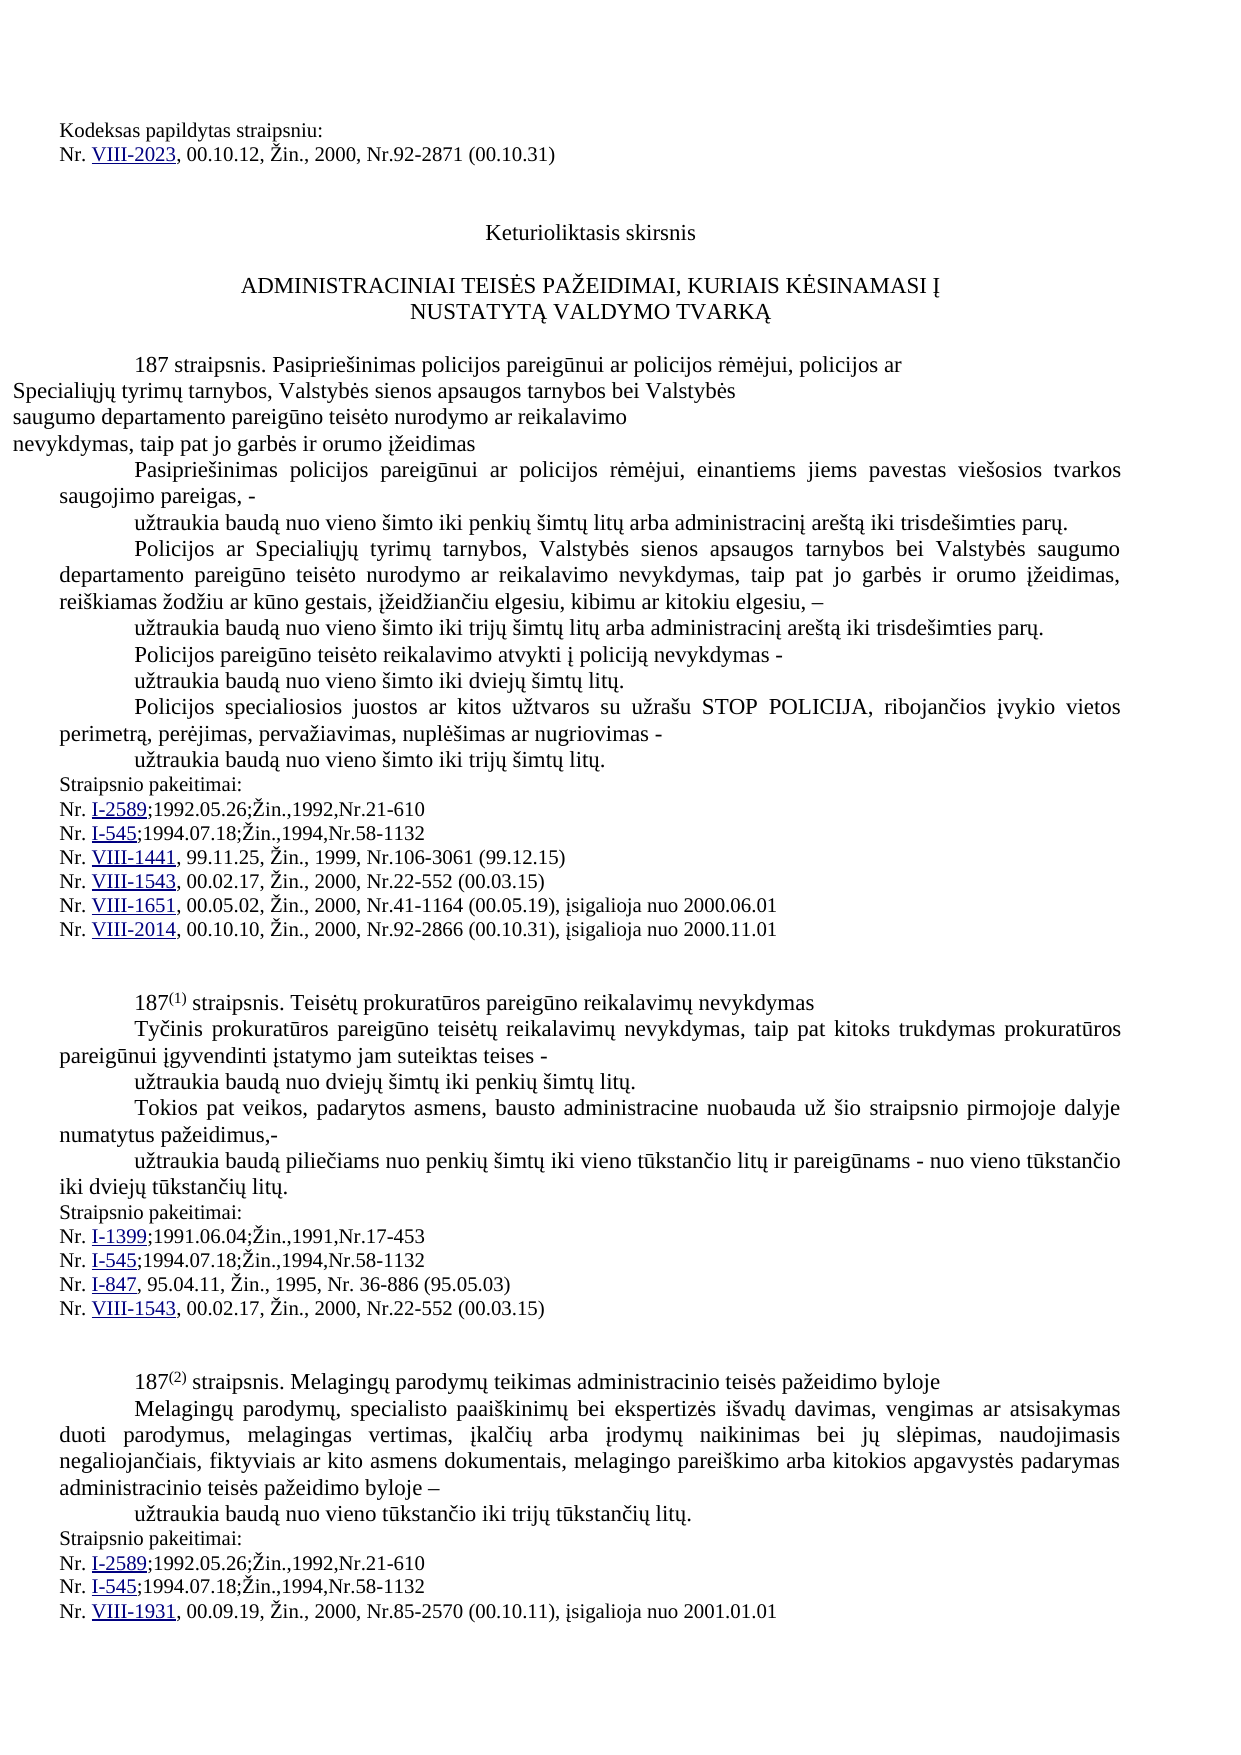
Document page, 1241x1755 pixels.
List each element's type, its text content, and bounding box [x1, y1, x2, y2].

text užtraukia baudą nuo vieno šimto iki penkių šimtų litų arba administracinį areštą iki trisdešimties parų. [59, 509, 1122, 535]
text Straipsnio pakeitimai: [59, 1200, 1122, 1224]
text užtraukia baudą piliečiams nuo penkių šimtų iki vieno tūkstančio litų ir pareigūnams - nuo vieno tūkstančio iki dviejų tūkstančių litų. [59, 1147, 1122, 1200]
text Nr. I-545;1994.07.18;Žin.,1994,Nr.58-1132 [59, 1574, 1122, 1598]
text Nr. VIII-1651, 00.05.02, Žin., 2000, Nr.41-1164 (00.05.19), įsigalioja nuo 2000.06.01 [59, 893, 1122, 917]
text Nr. I-1399;1991.06.04;Žin.,1991,Nr.17-453 [59, 1224, 1122, 1248]
text Nr. VIII-1543, 00.02.17, Žin., 2000, Nr.22-552 (00.03.15) [59, 869, 1122, 893]
text Nr. VIII-1441, 99.11.25, Žin., 1999, Nr.106-3061 (99.12.15) [59, 844, 1122, 869]
text ADMINISTRACINIAI TEISĖS PAŽEIDIMAI, KURIAIS KĖSINAMASI Į [59, 272, 1122, 298]
text Straipsnio pakeitimai: [59, 1526, 1122, 1550]
text Nr. VIII-2023, 00.10.12, Žin., 2000, Nr.92-2871 (00.10.31) [59, 142, 1122, 166]
text Nr. I-545;1994.07.18;Žin.,1994,Nr.58-1132 [59, 1248, 1122, 1272]
text nevykdymas, taip pat jo garbės ir orumo įžeidimas [13, 430, 1122, 456]
text Nr. VIII-1543, 00.02.17, Žin., 2000, Nr.22-552 (00.03.15) [59, 1296, 1122, 1320]
text Tokios pat veikos, padarytos asmens, bausto administracine nuobauda už šio straipsnio pirmojoje dalyje numatytus pažeidimus,- [59, 1094, 1122, 1147]
text užtraukia baudą nuo vieno šimto iki trijų šimtų litų arba administracinį areštą iki trisdešimties parų. [59, 614, 1122, 641]
text Keturioliktasis skirsnis [59, 219, 1122, 245]
text Kodeksas papildytas straipsniu: [59, 118, 1122, 142]
text Nr. I-2589;1992.05.26;Žin.,1992,Nr.21-610 [59, 1550, 1122, 1574]
text Specialiųjų tyrimų tarnybos, Valstybės sienos apsaugos tarnybos bei Valstybės [13, 377, 1122, 403]
text 187 straipsnis. Pasipriešinimas policijos pareigūnui ar policijos rėmėjui, policijos ar [134, 351, 1122, 377]
text Melagingų parodymų, specialisto paaiškinimų bei ekspertizės išvadų davimas, vengimas ar atsisakymas duoti parodymus, melagingas vertimas, įkalčių arba įrodymų naikinimas bei jų slėpimas, naudojimasis negaliojančiais, fiktyviais ar kito asmens dokumentais, melagingo pareiškimo arba kitokios apgavystės padarymas administracinio teisės pažeidimo byloje – [59, 1394, 1122, 1500]
text Policijos ar Specialiųjų tyrimų tarnybos, Valstybės sienos apsaugos tarnybos bei Valstybės saugumo departamento pareigūno teisėto nurodymo ar reikalavimo nevykdymas, taip pat jo garbės ir orumo įžeidimas, reiškiamas žodžiu ar kūno gestais, įžeidžiančiu elgesiu, kibimu ar kitokiu elgesiu, – [59, 535, 1122, 614]
text Nr. VIII-2014, 00.10.10, Žin., 2000, Nr.92-2866 (00.10.31), įsigalioja nuo 2000.11.01 [59, 917, 1122, 941]
text užtraukia baudą nuo vieno šimto iki trijų šimtų litų. [59, 746, 1122, 772]
text Nr. I-847, 95.04.11, Žin., 1995, Nr. 36-886 (95.05.03) [59, 1272, 1122, 1296]
text Tyčinis prokuratūros pareigūno teisėtų reikalavimų nevykdymas, taip pat kitoks trukdymas prokuratūros pareigūnui įgyvendinti įstatymo jam suteiktas teises - [59, 1015, 1122, 1068]
text Pasipriešinimas policijos pareigūnui ar policijos rėmėjui, einantiems jiems pavestas viešosios tvarkos saugojimo pareigas, - [59, 456, 1122, 509]
text 187(1) straipsnis. Teisėtų prokuratūros pareigūno reikalavimų nevykdymas [59, 989, 1122, 1015]
text Nr. VIII-1931, 00.09.19, Žin., 2000, Nr.85-2570 (00.10.11), įsigalioja nuo 2001.01.01 [59, 1598, 1122, 1623]
text Policijos specialiosios juostos ar kitos užtvaros su užrašu STOP POLICIJA, ribojančios įvykio vietos perimetrą, perėjimas, pervažiavimas, nuplėšimas ar nugriovimas - [59, 693, 1122, 746]
text užtraukia baudą nuo vieno šimto iki dviejų šimtų litų. [59, 667, 1122, 693]
text Policijos pareigūno teisėto reikalavimo atvykti į policiją nevykdymas - [59, 641, 1122, 667]
text Nr. I-545;1994.07.18;Žin.,1994,Nr.58-1132 [59, 821, 1122, 844]
text NUSTATYTĄ VALDYMO TVARKĄ [59, 298, 1122, 324]
text užtraukia baudą nuo vieno tūkstančio iki trijų tūkstančių litų. [59, 1500, 1122, 1526]
text užtraukia baudą nuo dviejų šimtų iki penkių šimtų litų. [59, 1068, 1122, 1094]
text Straipsnio pakeitimai: [59, 772, 1122, 796]
text saugumo departamento pareigūno teisėto nurodymo ar reikalavimo [13, 403, 1122, 430]
text Nr. I-2589;1992.05.26;Žin.,1992,Nr.21-610 [59, 796, 1122, 821]
text 187(2) straipsnis. Melagingų parodymų teikimas administracinio teisės pažeidimo byloje [134, 1368, 1122, 1394]
